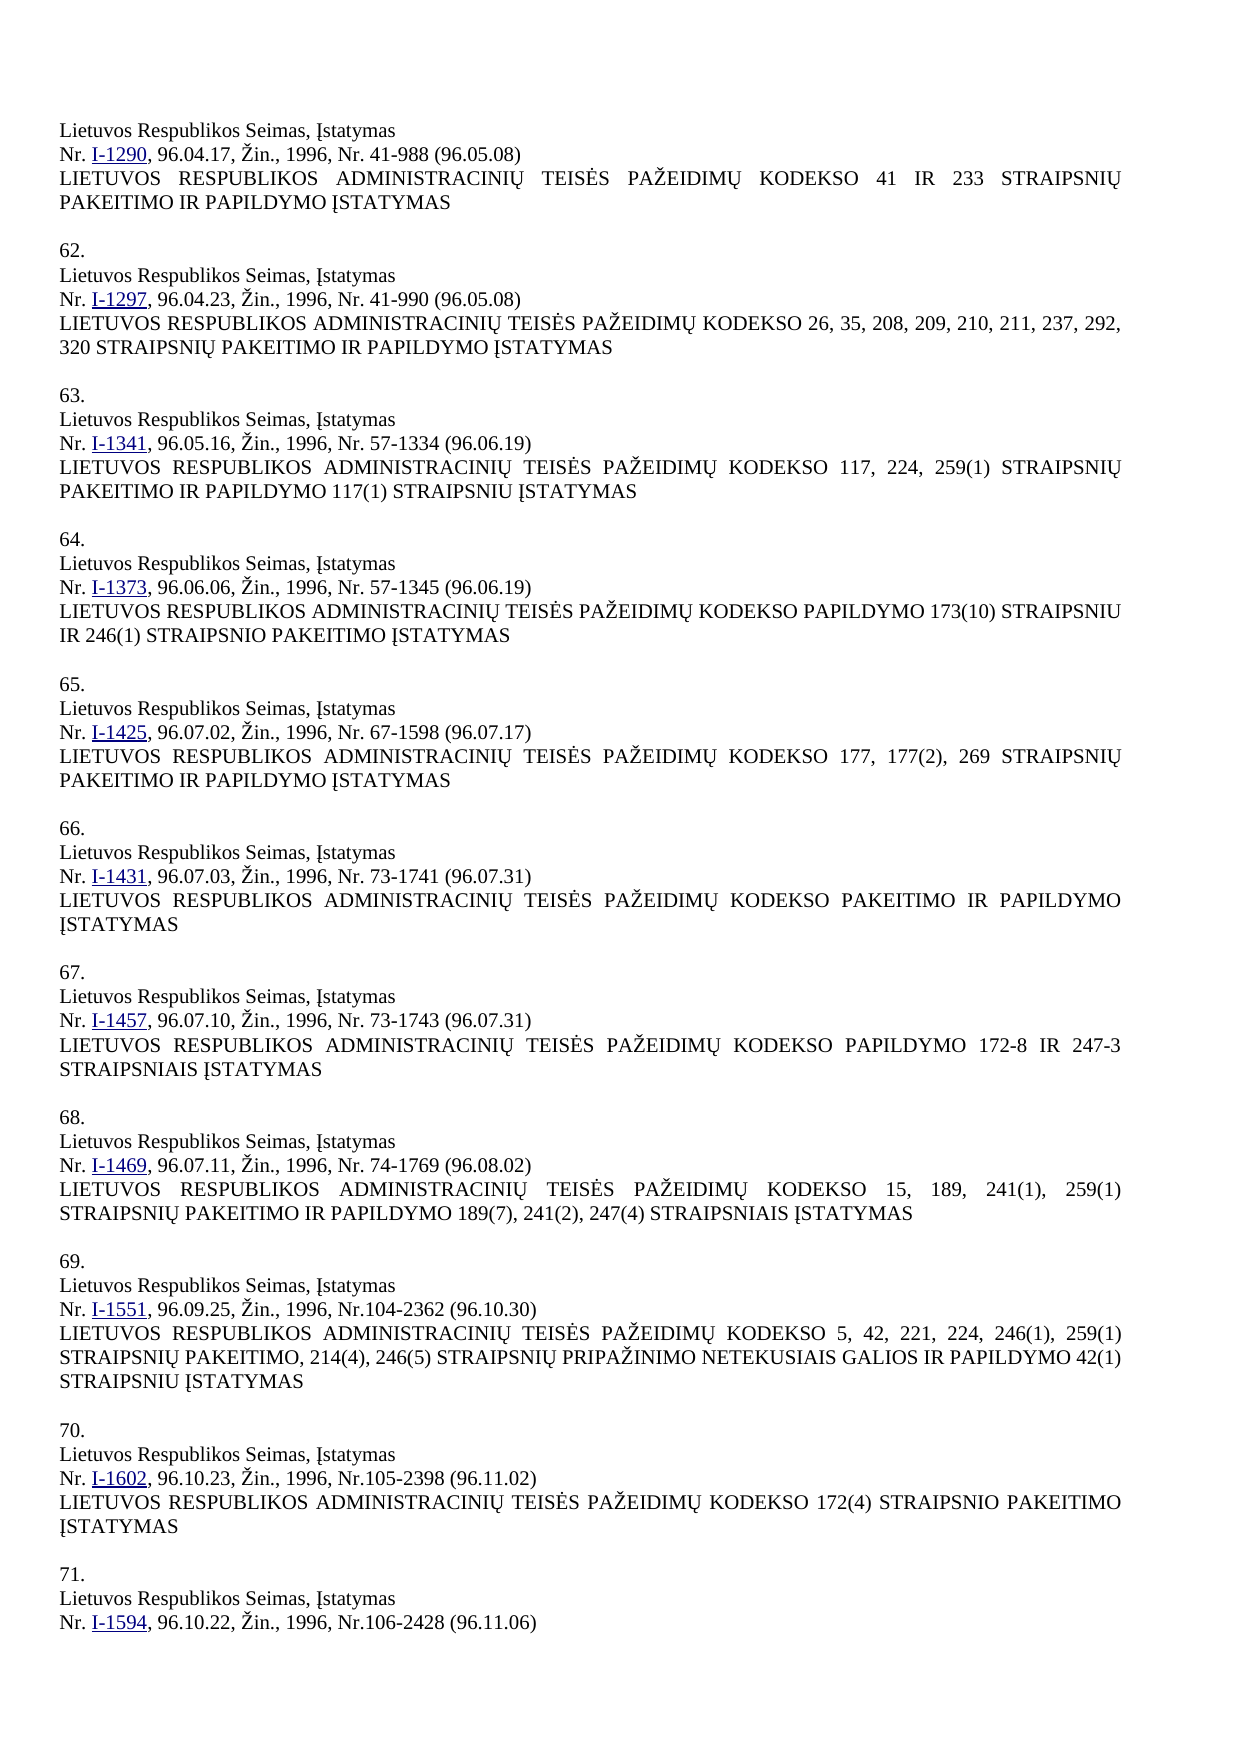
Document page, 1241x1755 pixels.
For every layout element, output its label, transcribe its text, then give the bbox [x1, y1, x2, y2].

text Nr. I-1457, 96.07.10, Žin., 1996, Nr. 73-1743 (96.07.31) [59, 1008, 1122, 1032]
text LIETUVOS RESPUBLIKOS ADMINISTRACINIŲ TEISĖS PAŽEIDIMŲ KODEKSO 26, 35, 208, 209, 210, 211, 237, 292, 320 STRAIPSNIŲ PAKEITIMO IR PAPILDYMO ĮSTATYMAS [59, 311, 1122, 359]
text LIETUVOS RESPUBLIKOS ADMINISTRACINIŲ TEISĖS PAŽEIDIMŲ KODEKSO 15, 189, 241(1), 259(1) STRAIPSNIŲ PAKEITIMO IR PAPILDYMO 189(7), 241(2), 247(4) STRAIPSNIAIS ĮSTATYMAS [59, 1177, 1122, 1225]
text Nr. I-1373, 96.06.06, Žin., 1996, Nr. 57-1345 (96.06.19) [59, 575, 1122, 599]
text 64. [59, 527, 1122, 551]
text 65. [59, 672, 1122, 696]
text Lietuvos Respublikos Seimas, Įstatymas [59, 407, 1122, 431]
text Lietuvos Respublikos Seimas, Įstatymas [59, 1273, 1122, 1297]
text 62. [59, 238, 1122, 262]
text LIETUVOS RESPUBLIKOS ADMINISTRACINIŲ TEISĖS PAŽEIDIMŲ KODEKSO 5, 42, 221, 224, 246(1), 259(1) STRAIPSNIŲ PAKEITIMO, 214(4), 246(5) STRAIPSNIŲ PRIPAŽINIMO NETEKUSIAIS GALIOS IR PAPILDYMO 42(1) STRAIPSNIU ĮSTATYMAS [59, 1321, 1122, 1393]
text 68. [59, 1105, 1122, 1129]
text Nr. I-1594, 96.10.22, Žin., 1996, Nr.106-2428 (96.11.06) [59, 1610, 1122, 1634]
text LIETUVOS RESPUBLIKOS ADMINISTRACINIŲ TEISĖS PAŽEIDIMŲ KODEKSO PAPILDYMO 173(10) STRAIPSNIU IR 246(1) STRAIPSNIO PAKEITIMO ĮSTATYMAS [59, 599, 1122, 647]
text 67. [59, 960, 1122, 984]
text Lietuvos Respublikos Seimas, Įstatymas [59, 984, 1122, 1008]
text Lietuvos Respublikos Seimas, Įstatymas [59, 1442, 1122, 1466]
text LIETUVOS RESPUBLIKOS ADMINISTRACINIŲ TEISĖS PAŽEIDIMŲ KODEKSO 172(4) STRAIPSNIO PAKEITIMO ĮSTATYMAS [59, 1490, 1122, 1538]
text Nr. I-1431, 96.07.03, Žin., 1996, Nr. 73-1741 (96.07.31) [59, 864, 1122, 888]
text LIETUVOS RESPUBLIKOS ADMINISTRACINIŲ TEISĖS PAŽEIDIMŲ KODEKSO 117, 224, 259(1) STRAIPSNIŲ PAKEITIMO IR PAPILDYMO 117(1) STRAIPSNIU ĮSTATYMAS [59, 455, 1122, 503]
text 70. [59, 1417, 1122, 1442]
text LIETUVOS RESPUBLIKOS ADMINISTRACINIŲ TEISĖS PAŽEIDIMŲ KODEKSO PAKEITIMO IR PAPILDYMO ĮSTATYMAS [59, 888, 1122, 936]
text Lietuvos Respublikos Seimas, Įstatymas [59, 1586, 1122, 1610]
text LIETUVOS RESPUBLIKOS ADMINISTRACINIŲ TEISĖS PAŽEIDIMŲ KODEKSO 41 IR 233 STRAIPSNIŲ PAKEITIMO IR PAPILDYMO ĮSTATYMAS [59, 166, 1122, 214]
text Nr. I-1551, 96.09.25, Žin., 1996, Nr.104-2362 (96.10.30) [59, 1297, 1122, 1321]
text Nr. I-1425, 96.07.02, Žin., 1996, Nr. 67-1598 (96.07.17) [59, 720, 1122, 744]
text Lietuvos Respublikos Seimas, Įstatymas [59, 262, 1122, 287]
text 66. [59, 816, 1122, 840]
text Nr. I-1469, 96.07.11, Žin., 1996, Nr. 74-1769 (96.08.02) [59, 1153, 1122, 1177]
text Lietuvos Respublikos Seimas, Įstatymas [59, 840, 1122, 864]
text Nr. I-1297, 96.04.23, Žin., 1996, Nr. 41-990 (96.05.08) [59, 287, 1122, 311]
text LIETUVOS RESPUBLIKOS ADMINISTRACINIŲ TEISĖS PAŽEIDIMŲ KODEKSO PAPILDYMO 172-8 IR 247-3 STRAIPSNIAIS ĮSTATYMAS [59, 1032, 1122, 1081]
text Nr. I-1602, 96.10.23, Žin., 1996, Nr.105-2398 (96.11.02) [59, 1466, 1122, 1490]
text Nr. I-1341, 96.05.16, Žin., 1996, Nr. 57-1334 (96.06.19) [59, 431, 1122, 455]
text 69. [59, 1249, 1122, 1273]
text 71. [59, 1562, 1122, 1586]
text LIETUVOS RESPUBLIKOS ADMINISTRACINIŲ TEISĖS PAŽEIDIMŲ KODEKSO 177, 177(2), 269 STRAIPSNIŲ PAKEITIMO IR PAPILDYMO ĮSTATYMAS [59, 744, 1122, 792]
text 63. [59, 383, 1122, 407]
text Nr. I-1290, 96.04.17, Žin., 1996, Nr. 41-988 (96.05.08) [59, 142, 1122, 166]
text Lietuvos Respublikos Seimas, Įstatymas [59, 551, 1122, 575]
text Lietuvos Respublikos Seimas, Įstatymas [59, 1129, 1122, 1153]
text Lietuvos Respublikos Seimas, Įstatymas [59, 118, 1122, 142]
text Lietuvos Respublikos Seimas, Įstatymas [59, 696, 1122, 720]
